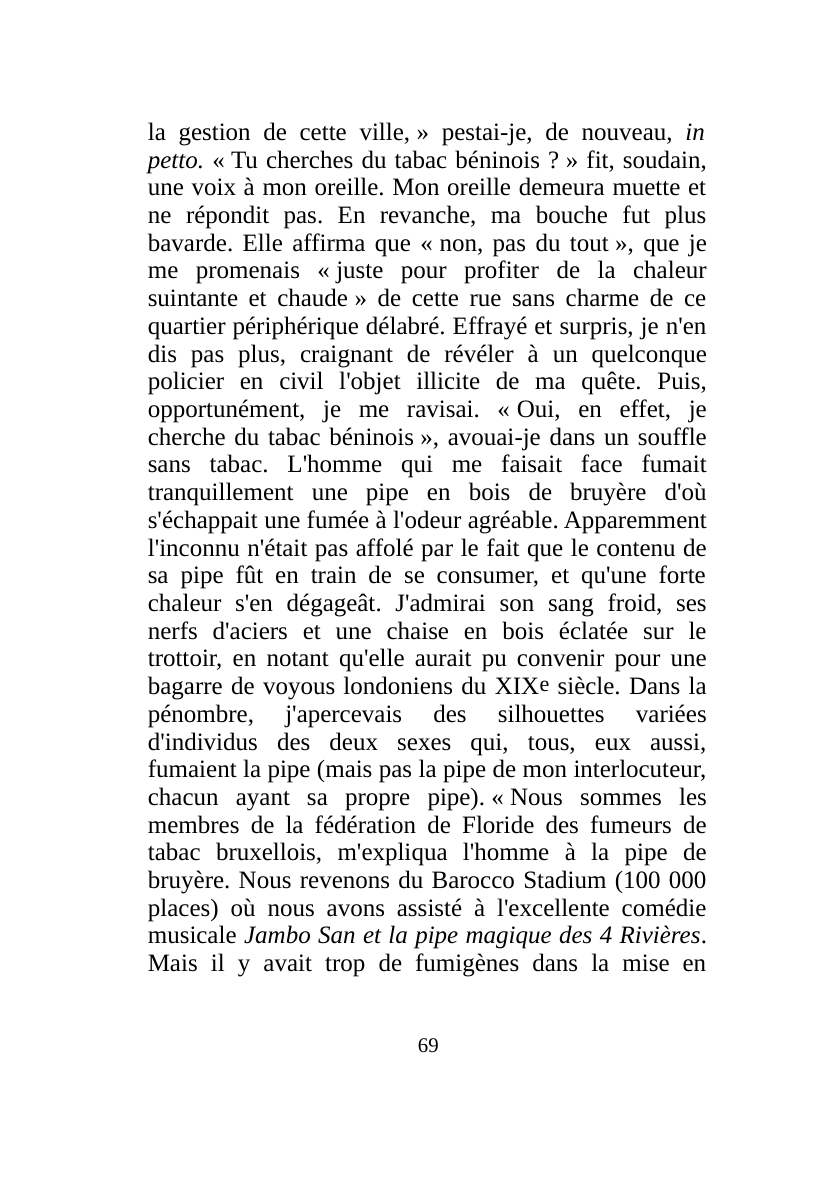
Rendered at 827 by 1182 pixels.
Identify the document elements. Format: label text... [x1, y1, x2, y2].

text la gestion de cette ville, » pestai-je, de nouveau, in petto. « Tu cherches du tabac béninois ? » fit, soudain, une voix à mon oreille. Mon oreille demeura muette et ne répondit pas. En revanche, ma bouche fut plus bavarde. Elle affirma que « non, pas du tout », que je me promenais « juste pour profiter de la chaleur suintante et chaude » de cette rue sans charme de ce quartier périphérique délabré. Effrayé et surpris, je n'en dis pas plus, craignant de révéler à un quelconque policier en civil l'objet illicite de ma quête. Puis, opportunément, je me ravisai. « Oui, en effet, je cherche du tabac béninois », avouai-je dans un souffle sans tabac. L'homme qui me faisait face fumait tranquillement une pipe en bois de bruyère d'où s'échappait une fumée à l'odeur agréable. Apparemment l'inconnu n'était pas affolé par le fait que le contenu de sa pipe fût en train de se consumer, et qu'une forte chaleur s'en dégageât. J'admirai son sang froid, ses nerfs d'aciers et une chaise en bois éclatée sur le trottoir, en notant qu'elle aurait pu convenir pour une bagarre de voyous londoniens du XIXe siècle. Dans la pénombre, j'apercevais des silhouettes variées d'individus des deux sexes qui, tous, eux aussi, fumaient la pipe (mais pas la pipe de mon interlocuteur, chacun ayant sa propre pipe). « Nous sommes les membres de la fédération de Floride des fumeurs de tabac bruxellois, m'expliqua l'homme à la pipe de bruyère. Nous revenons du Barocco Stadium (100 000 places) où nous avons assisté à l'excellente comédie musicale Jambo San et la pipe magique des 4 Rivières. Mais il y avait trop de fumigènes dans la mise en [148, 118, 707, 977]
